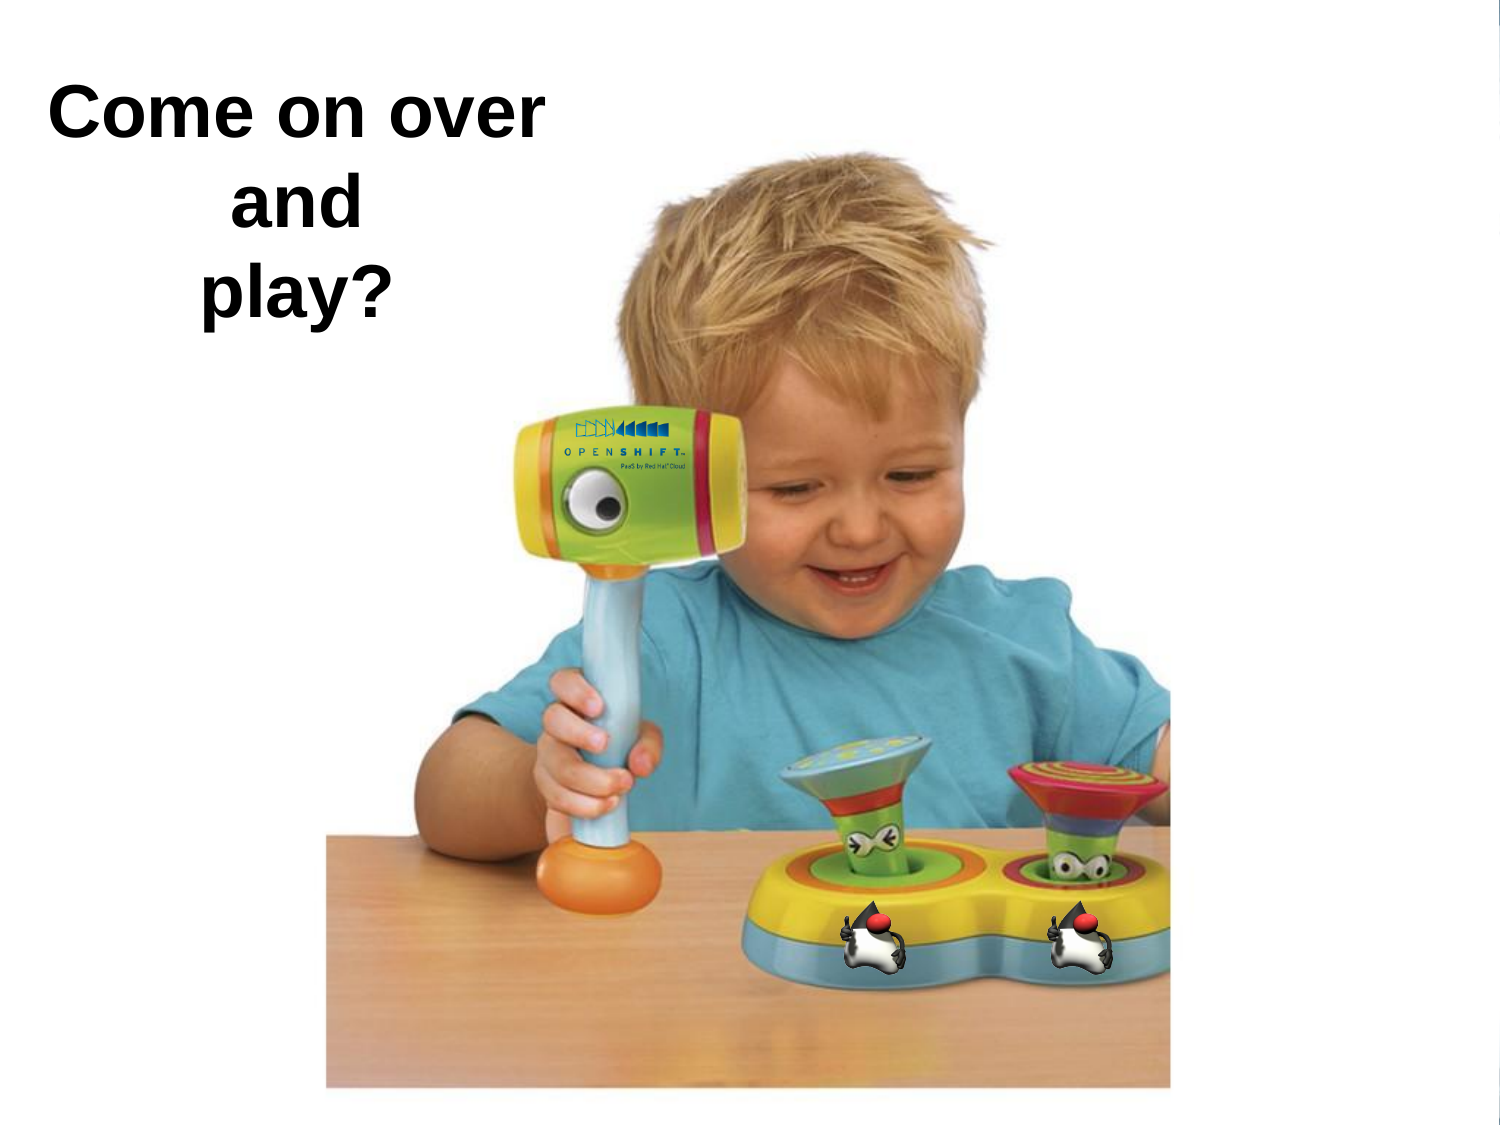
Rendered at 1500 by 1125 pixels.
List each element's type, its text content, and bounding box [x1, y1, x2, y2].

text_box Come on over and play? [32, 55, 563, 341]
picture [0, 0, 1500, 1125]
